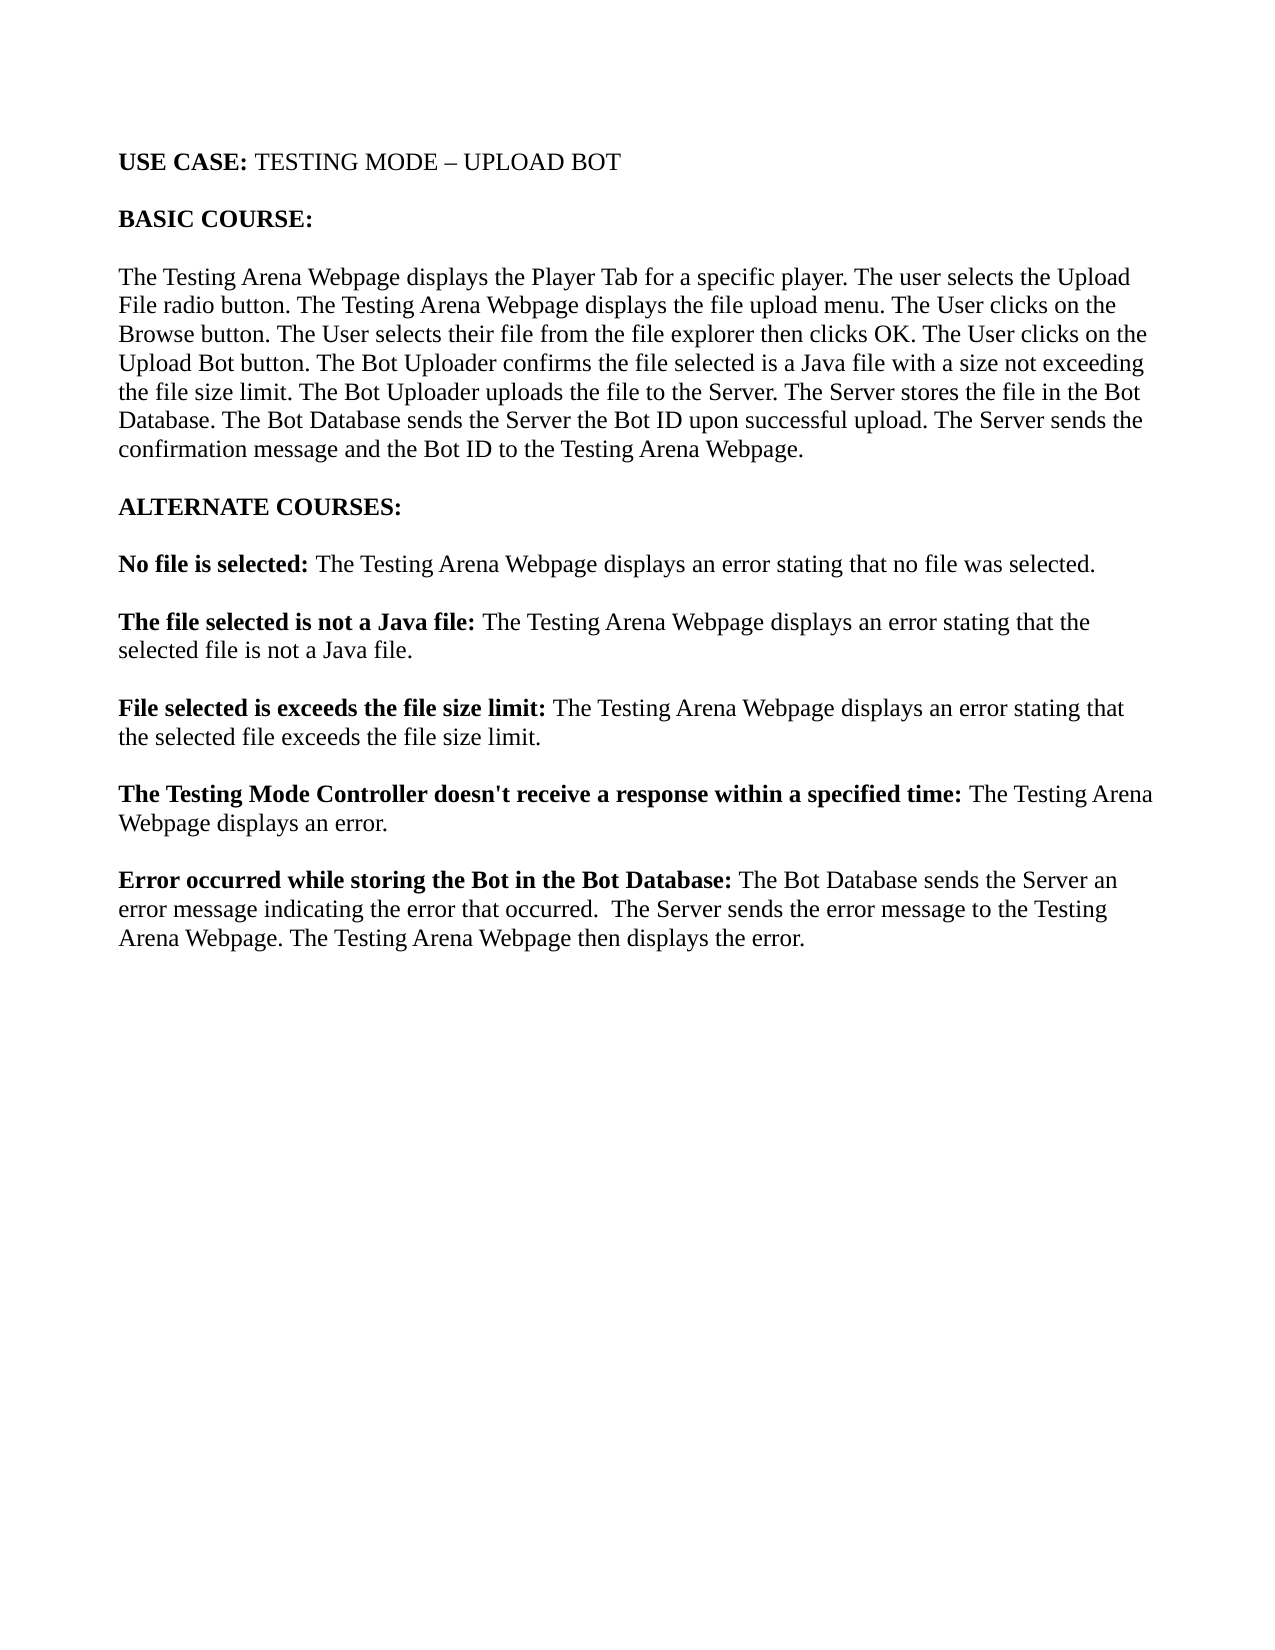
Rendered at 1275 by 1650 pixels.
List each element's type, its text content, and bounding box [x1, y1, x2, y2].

text The Testing Mode Controller doesn't receive a response within a specified time: The Testing Arena Webpage displays an error. [118, 779, 1157, 837]
text The file selected is not a Java file: The Testing Arena Webpage displays an error stating that the selected file is not a Java file. [118, 607, 1157, 664]
text USE CASE: TESTING MODE – UPLOAD BOT [118, 147, 1157, 176]
text ALTERNATE COURSES: [118, 492, 1157, 521]
text Error occurred while storing the Bot in the Bot Database: The Bot Database sends the Server an error message indicating the error that occurred. The Server sends the error message to the Testing Arena Webpage. The Testing Arena Webpage then displays the error. [118, 866, 1157, 952]
text File selected is exceeds the file size limit: The Testing Arena Webpage displays an error stating that the selected file exceeds the file size limit. [118, 693, 1157, 751]
text No file is selected: The Testing Arena Webpage displays an error stating that no file was selected. [118, 549, 1157, 578]
text BASIC COURSE: [118, 204, 1157, 233]
text The Testing Arena Webpage displays the Player Tab for a specific player. The user selects the Upload File radio button. The Testing Arena Webpage displays the file upload menu. The User clicks on the Browse button. The User selects their file from the file explorer then clicks OK. The User clicks on the Upload Bot button. The Bot Uploader confirms the file selected is a Java file with a size not exceeding the file size limit. The Bot Uploader uploads the file to the Server. The Server stores the file in the Bot Database. The Bot Database sends the Server the Bot ID upon successful upload. The Server sends the confirmation message and the Bot ID to the Testing Arena Webpage. [118, 262, 1157, 463]
